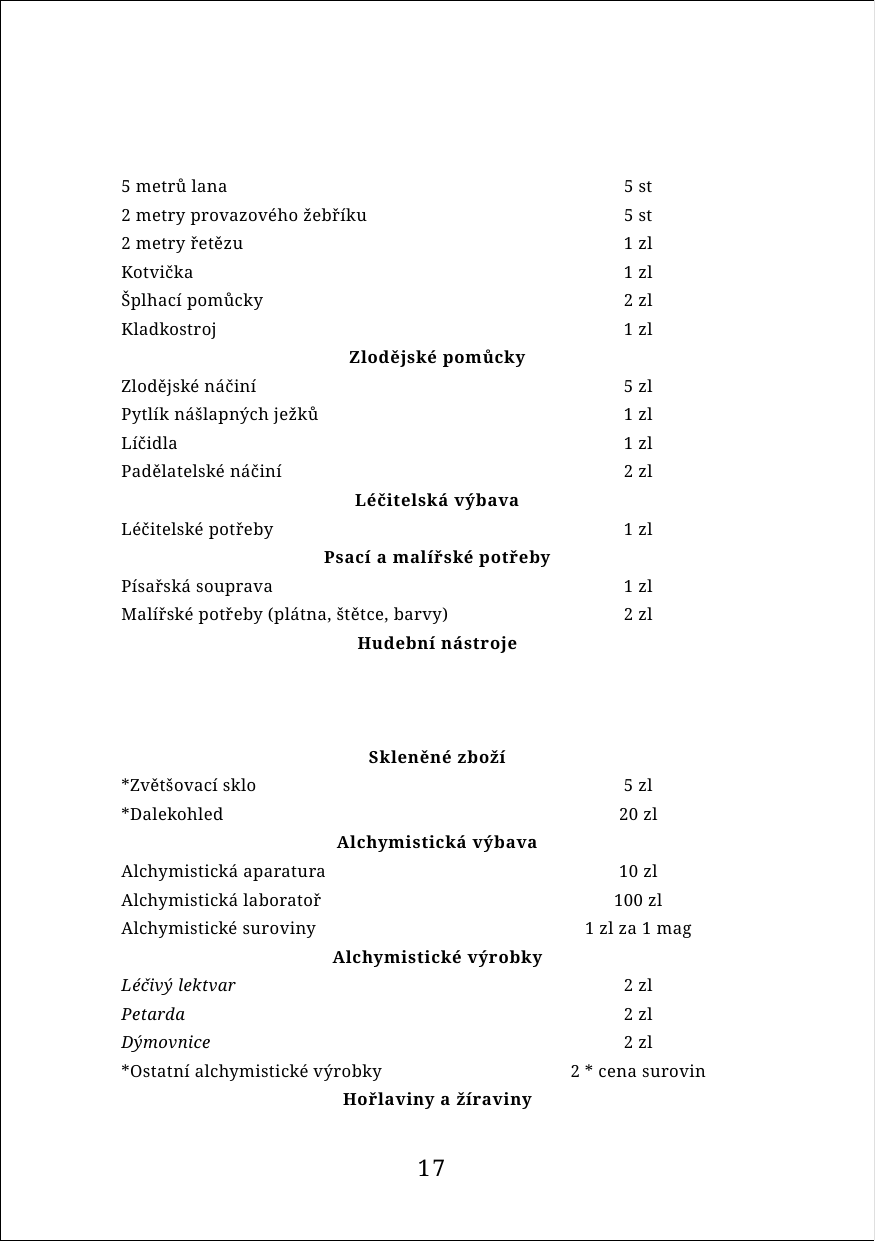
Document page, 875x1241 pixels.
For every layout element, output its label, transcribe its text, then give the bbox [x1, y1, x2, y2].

table_cell 1 zl [520, 400, 756, 429]
table_cell Malířské potřeby (plátna, štětce, barvy) [118, 600, 520, 628]
table_cell 5 st [520, 200, 756, 229]
table_cell Alchymistické výrobky [118, 943, 756, 971]
table_cell Pytlík nášlapných ježků [118, 400, 520, 429]
table_cell 1 zl [520, 429, 756, 457]
table_cell 2 zl [520, 457, 756, 486]
table_cell *Ostatní alchymistické výrobky [118, 1057, 520, 1085]
table_cell [520, 686, 756, 714]
table_cell [118, 714, 520, 743]
table_cell 5 zl [520, 372, 756, 400]
table_cell Zlodějské pomůcky [118, 343, 756, 372]
table_cell Psací a malířské potřeby [118, 543, 756, 571]
table_cell 10 zl [520, 857, 756, 885]
table_cell Dýmovnice [118, 1028, 520, 1057]
table_cell [118, 657, 520, 686]
table_cell Skleněné zboží [118, 743, 756, 771]
table_cell 2 zl [520, 1000, 756, 1028]
table_cell Alchymistická aparatura [118, 857, 520, 885]
table_cell Alchymistická výbava [118, 828, 756, 857]
table_cell Líčidla [118, 429, 520, 457]
table_cell Alchymistické suroviny [118, 914, 520, 942]
table_cell 2 zl [520, 286, 756, 314]
table_cell [118, 686, 520, 714]
table_cell Šplhací pomůcky [118, 286, 520, 314]
table_cell 100 zl [520, 885, 756, 914]
table_cell [520, 714, 756, 743]
table_cell 1 zl [520, 571, 756, 600]
table_cell 1 zl [520, 315, 756, 343]
table_cell 1 zl [520, 514, 756, 543]
table_cell Léčivý lektvar [118, 971, 520, 999]
table_cell Hudební nástroje [118, 629, 756, 657]
table_cell Alchymistická laboratoř [118, 885, 520, 914]
table_cell 2 metry provazového žebříku [118, 200, 520, 229]
table_cell Padělatelské náčiní [118, 457, 520, 486]
table_cell 2 zl [520, 971, 756, 999]
table_cell Hořlaviny a žíraviny [118, 1085, 756, 1114]
table_cell 1 zl [520, 229, 756, 257]
table_cell Písařská souprava [118, 571, 520, 600]
table_cell Léčitelská výbava [118, 486, 756, 514]
table_cell [520, 657, 756, 686]
table_cell 5 metrů lana [118, 172, 520, 200]
table_cell 1 zl [520, 258, 756, 286]
table_cell *Zvětšovací sklo [118, 771, 520, 800]
table_cell 5 zl [520, 771, 756, 800]
table_cell Zlodějské náčiní [118, 372, 520, 400]
table_cell Kladkostroj [118, 315, 520, 343]
table_cell 20 zl [520, 800, 756, 828]
table_cell 5 st [520, 172, 756, 200]
table_cell 2 zl [520, 600, 756, 628]
table_cell Kotvička [118, 258, 520, 286]
table_cell *Dalekohled [118, 800, 520, 828]
table_cell 2 zl [520, 1028, 756, 1057]
table_cell Léčitelské potřeby [118, 514, 520, 543]
table_cell 2 metry řetězu [118, 229, 520, 257]
table_cell 1 zl za 1 mag [520, 914, 756, 942]
table_cell Petarda [118, 1000, 520, 1028]
table_cell 2 * cena surovin [520, 1057, 756, 1085]
